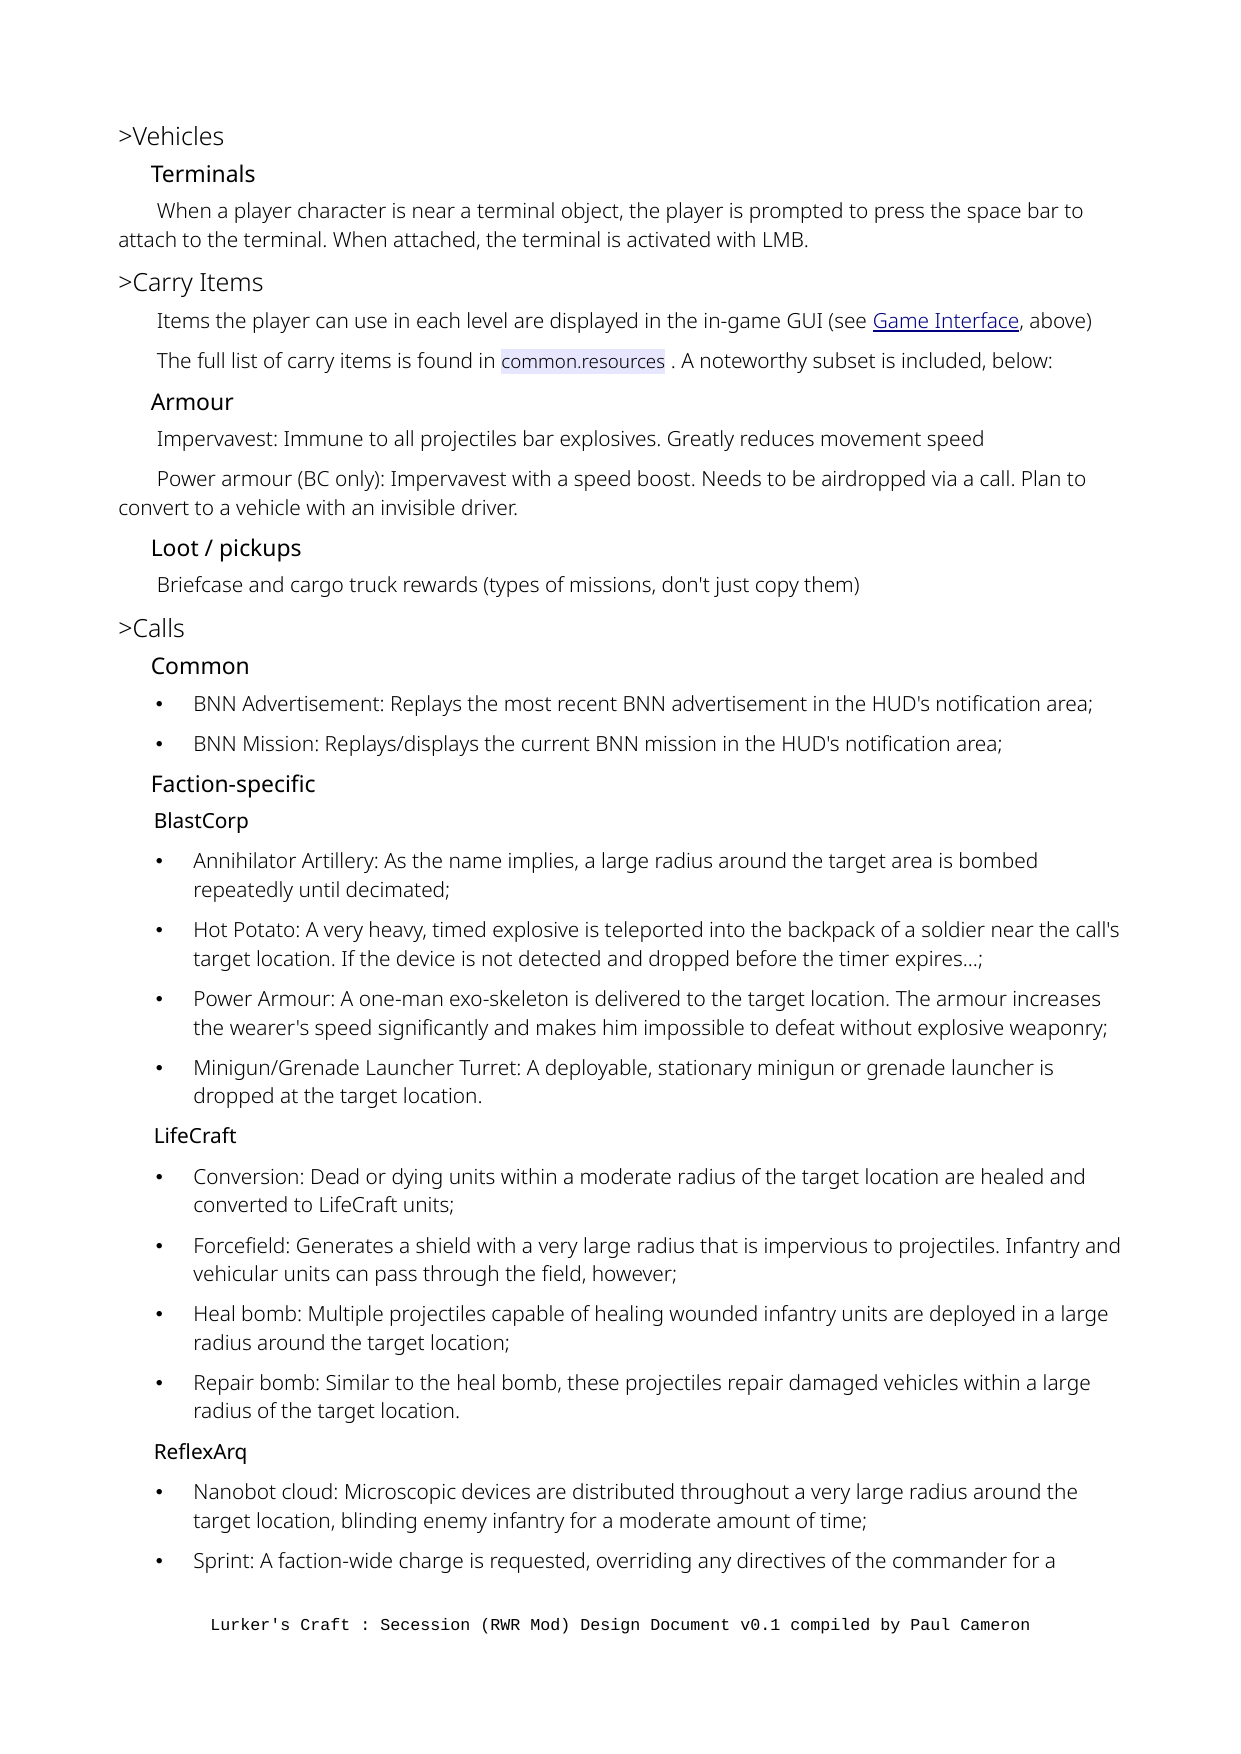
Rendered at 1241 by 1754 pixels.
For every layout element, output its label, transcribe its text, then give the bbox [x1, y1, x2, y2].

subtitle >Calls [118, 610, 1122, 644]
subtitle BlastCorp [153, 806, 1122, 835]
list BNN Advertisement: Replays the most recent BNN advertisement in the HUD's notification area; [156, 689, 1122, 717]
text When a player character is near a terminal object, the player is prompted to press the space bar to attach to the terminal. When attached, the terminal is activated with LMB. [118, 196, 1122, 253]
list Forcefield: Generates a shield with a very large radius that is impervious to projectiles. Infantry and vehicular units can pass through the field, however; [156, 1231, 1122, 1288]
subtitle Faction-specific [142, 768, 1122, 799]
subtitle ReflexArq [153, 1437, 1122, 1465]
text Impervavest: Immune to all projectiles bar explosives. Greatly reduces movement speed [118, 424, 1122, 452]
list Annihilator Artillery: As the name implies, a large radius around the target area is bombed repeatedly until decimated; [156, 847, 1122, 903]
text Power armour (BC only): Impervavest with a speed boost. Needs to be airdropped via a call. Plan to convert to a vehicle with an invisible driver. [118, 464, 1122, 521]
text The full list of carry items is found in common.resources . A noteworthy subset is included, below: [118, 347, 1122, 375]
list Conversion: Dead or dying units within a moderate radius of the target location are healed and converted to LifeCraft units; [156, 1162, 1122, 1219]
list Power Armour: A one-man exo-skeleton is delivered to the target location. The armour increases the wearer's speed significantly and makes him impossible to defeat without explosive weaponry; [156, 984, 1122, 1041]
list Hot Potato: A very heavy, timed explosive is teleported into the backpack of a soldier near the call's target location. If the device is not detected and dropped before the timer expires...; [156, 915, 1122, 972]
subtitle Terminals [142, 158, 1122, 189]
list Nanobot cloud: Microscopic devices are distributed throughout a very large radius around the target location, blinding enemy infantry for a moderate amount of time; [156, 1477, 1122, 1534]
list Sprint: A faction-wide charge is requested, overriding any directives of the commander for a [156, 1546, 1122, 1574]
subtitle Common [142, 650, 1122, 682]
list Minigun/Grenade Launcher Turret: A deployable, stationary minigun or grenade launcher is dropped at the target location. [156, 1053, 1122, 1110]
subtitle Loot / pickups [142, 532, 1122, 563]
list BNN Mission: Replays/displays the current BNN mission in the HUD's notification area; [156, 729, 1122, 757]
text Items the player can use in each level are displayed in the in-game GUI (see Game Interface, above) [118, 306, 1122, 335]
list Heal bomb: Multiple projectiles capable of healing wounded infantry units are deployed in a large radius around the target location; [156, 1299, 1122, 1356]
subtitle >Carry Items [118, 265, 1122, 299]
list Repair bomb: Similar to the heal bomb, these projectiles repair damaged vehicles within a large radius of the target location. [156, 1368, 1122, 1425]
subtitle >Vehicles [118, 118, 1122, 152]
text Briefcase and cargo truck rewards (types of missions, don't just copy them) [118, 570, 1122, 598]
subtitle LifeCraft [153, 1122, 1122, 1150]
subtitle Armour [142, 386, 1122, 417]
